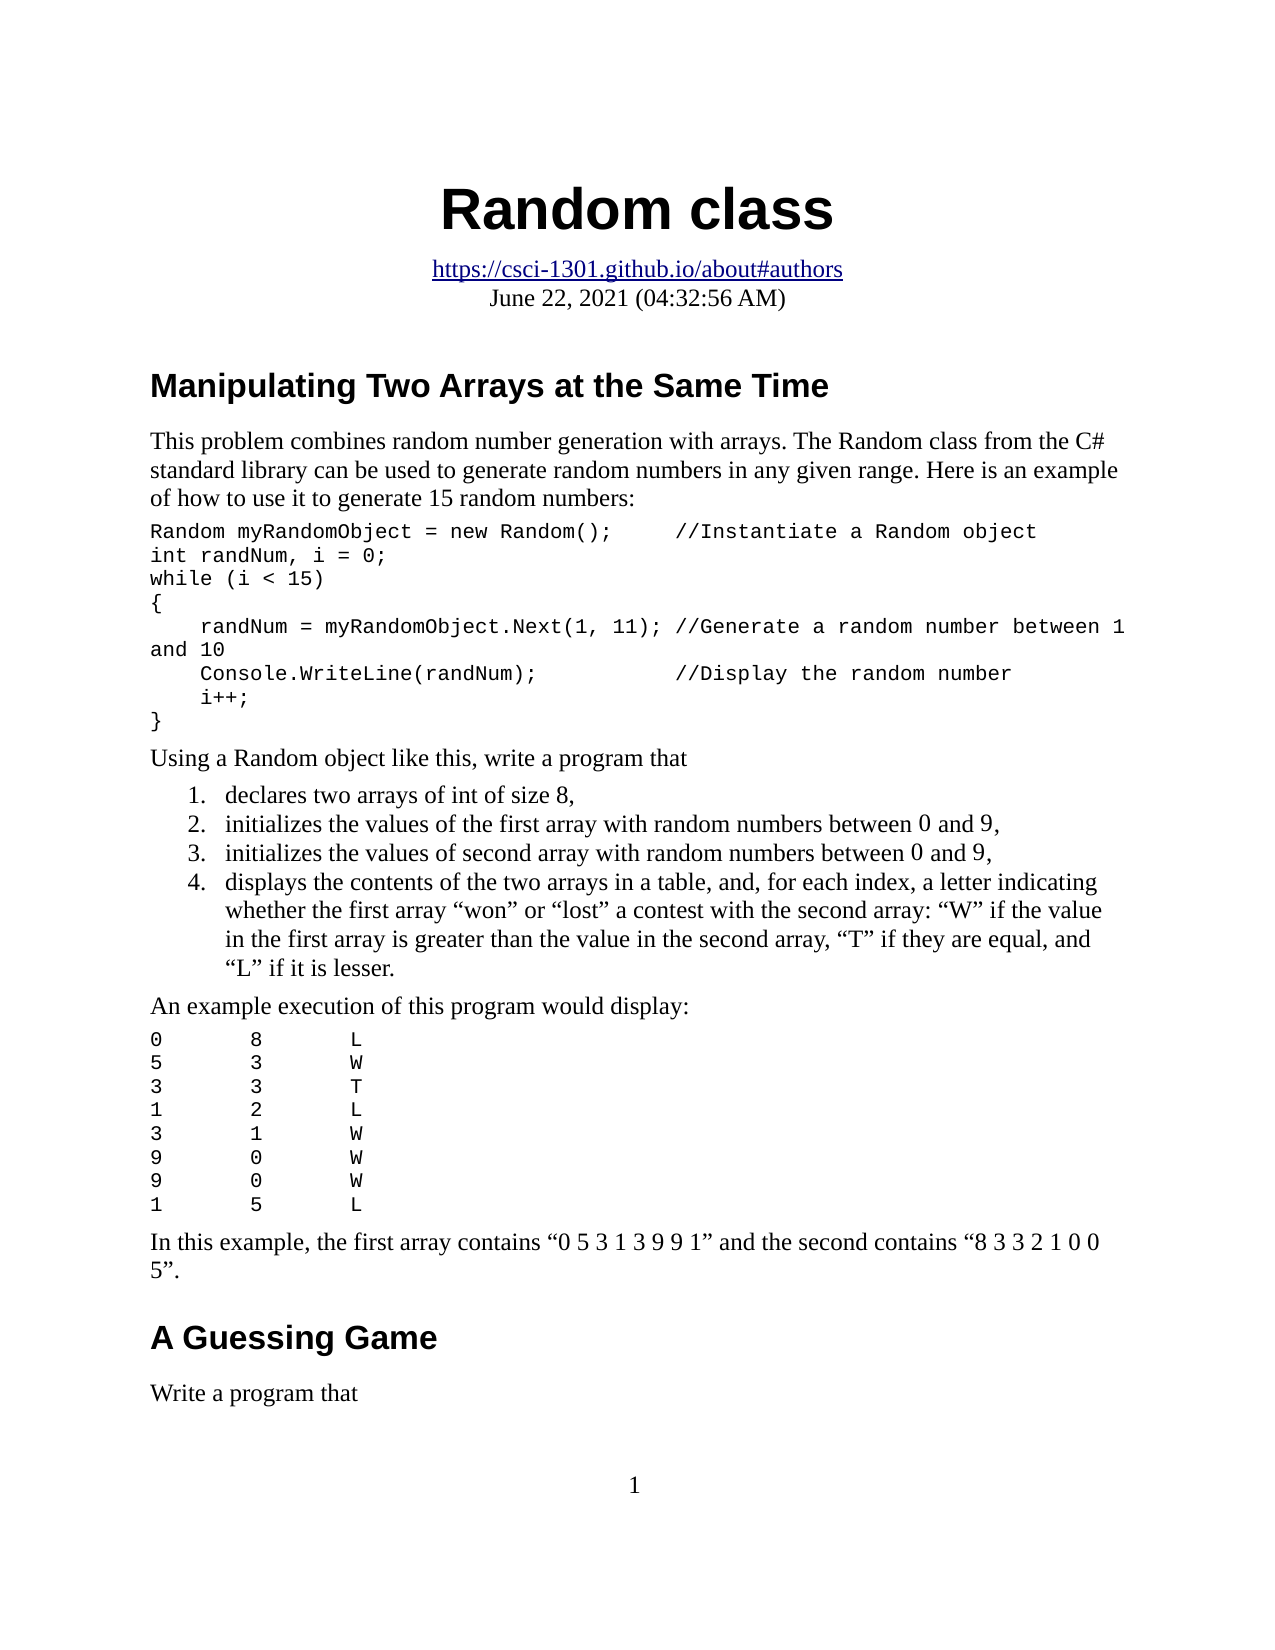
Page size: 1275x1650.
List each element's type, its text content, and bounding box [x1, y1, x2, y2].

text i++; [150, 687, 1125, 710]
text } [150, 710, 1125, 734]
text 0 8 L [150, 1028, 1125, 1052]
list declares two arrays of int of size 8, [187, 781, 1125, 809]
subtitle Manipulating Two Arrays at the Same Time [150, 366, 1125, 404]
text while (i < 15) [150, 568, 1125, 592]
text Console.WriteLine(randNum); //Display the random number [150, 663, 1125, 687]
subtitle A Guessing Game [150, 1318, 1125, 1357]
text An example execution of this program would display: [150, 991, 1125, 1019]
text 9 0 W [150, 1170, 1125, 1194]
text https://csci-1301.github.io/about#authors [150, 254, 1125, 283]
text This problem combines random number generation with arrays. The Random class from the C# standard library can be used to generate random numbers in any given range. Here is an example of how to use it to generate 15 random numbers: [150, 426, 1125, 512]
list displays the contents of the two arrays in a table, and, for each index, a letter indicating whether the first array “won” or “lost” a contest with the second array: “W” if the value in the first array is greater than the value in the second array, “T” if they are equal, and “L” if it is lesser. [187, 867, 1125, 982]
title Random class [150, 175, 1125, 242]
text { [150, 592, 1125, 616]
text int randNum, i = 0; [150, 545, 1125, 568]
text Write a program that [150, 1378, 1125, 1407]
text June 22, 2021 (04:32:56 AM) [150, 283, 1125, 312]
list initializes the values of second array with random numbers between and , [187, 838, 1125, 867]
text In this example, the first array contains “0 5 3 1 3 9 9 1” and the second contains “8 3 3 2 1 0 0 5”. [150, 1227, 1125, 1284]
text 9 0 W [150, 1147, 1125, 1170]
list initializes the values of the first array with random numbers between and , [187, 809, 1125, 838]
text 3 3 T [150, 1076, 1125, 1099]
text Random myRandomObject = new Random(); //Instantiate a Random object [150, 521, 1125, 545]
text 3 1 W [150, 1123, 1125, 1147]
text Using a Random object like this, write a program that [150, 743, 1125, 772]
text 1 2 L [150, 1099, 1125, 1123]
text randNum = myRandomObject.Next(1, 11); //Generate a random number between 1 and 10 [150, 616, 1125, 663]
text 1 5 L [150, 1194, 1125, 1218]
text 5 3 W [150, 1052, 1125, 1076]
